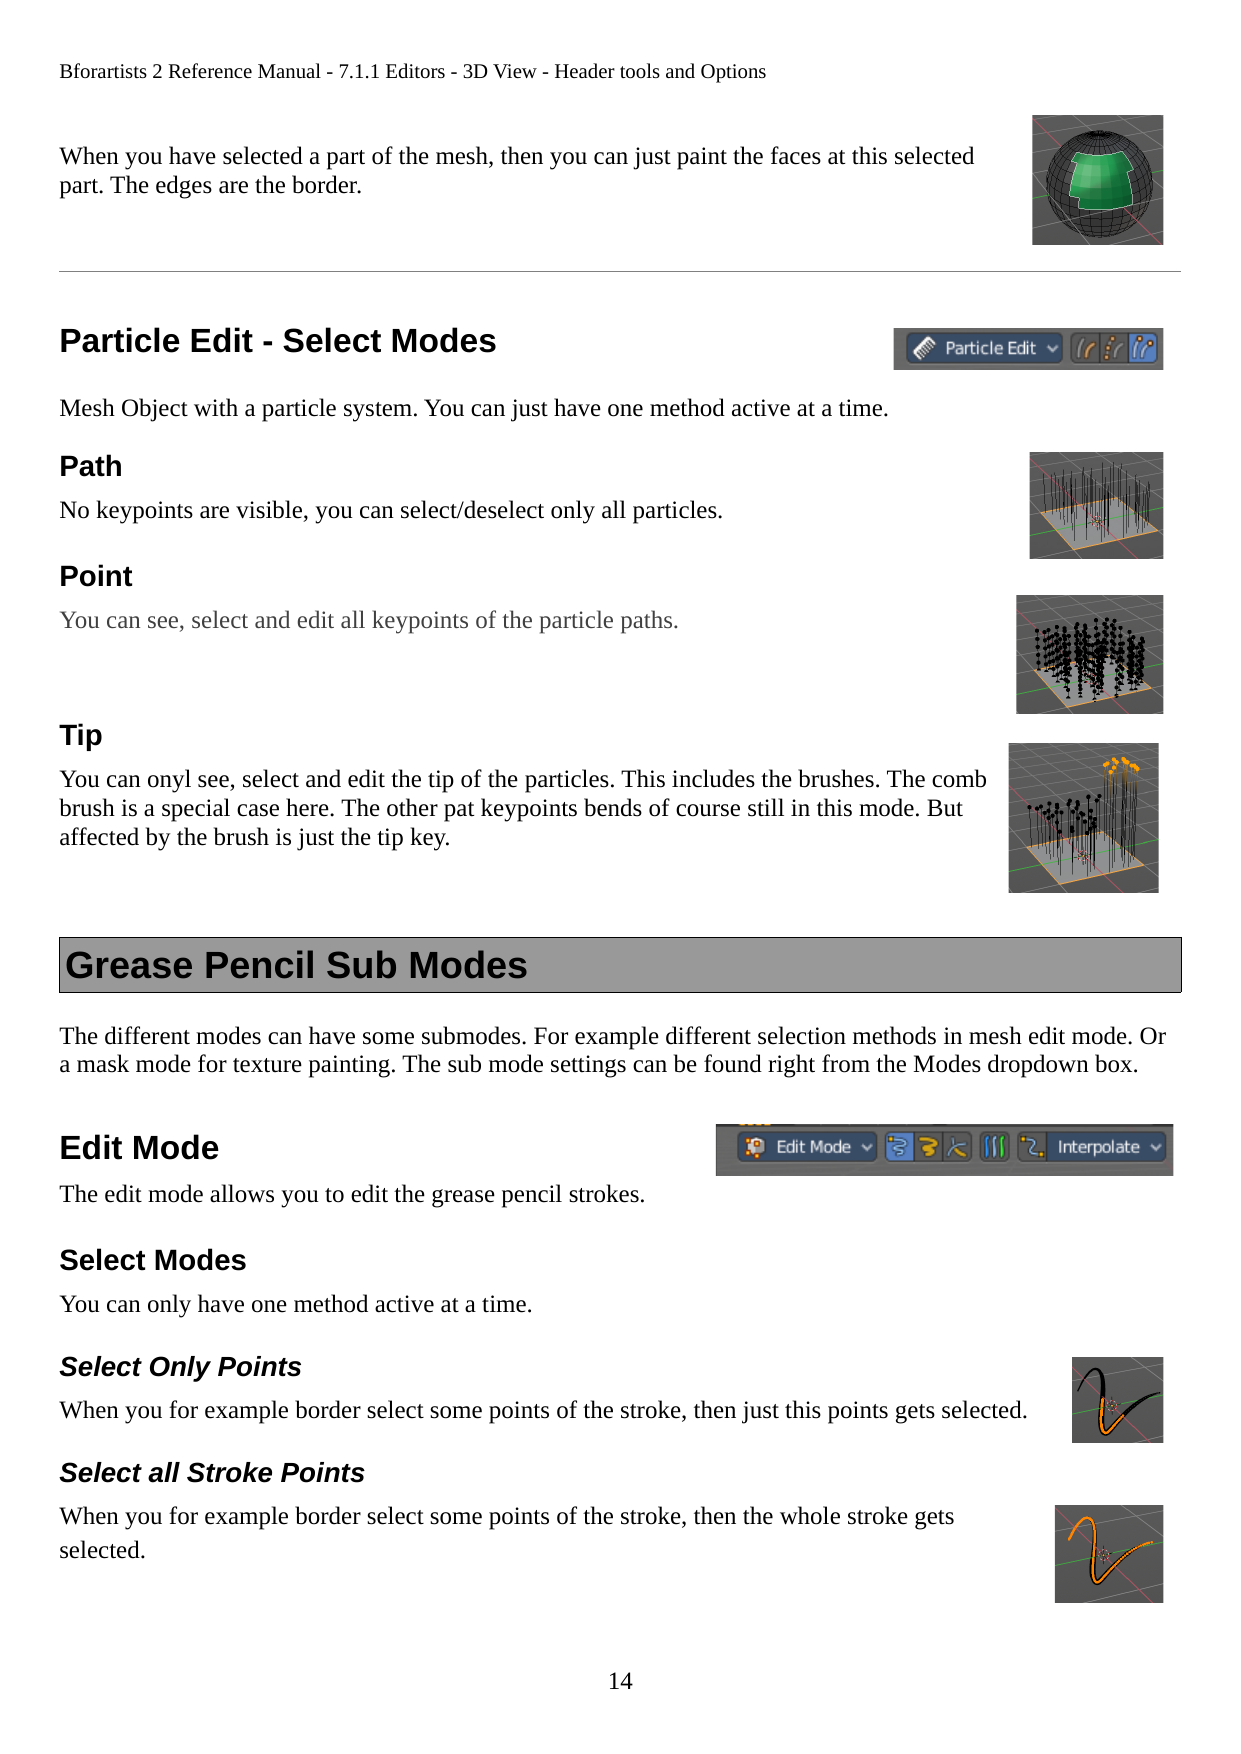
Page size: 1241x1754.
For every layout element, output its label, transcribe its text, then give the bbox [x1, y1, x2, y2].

picture [1072, 1357, 1164, 1443]
text You can only have one method active at a time. [59, 1289, 1181, 1318]
picture [715, 1124, 1174, 1176]
text You can onyl see, select and edit the tip of the particles. This includes the brushes. The comb brush is a special case here. The other pat keypoints bends of course still in this mode. But affected by the brush is just the tip key. [59, 764, 1008, 851]
text When you for example border select some points of the stroke, then just this points gets selected. [59, 1395, 1072, 1424]
text No keypoints are visible, you can select/deselect only all particles. [59, 495, 1029, 524]
subtitle Edit Mode [59, 1128, 715, 1167]
picture [1016, 595, 1164, 714]
text When you for example border select some points of the stroke, then the whole stroke gets selected. [59, 1501, 1181, 1564]
subtitle Particle Edit - Select Modes [59, 321, 1181, 360]
picture [1029, 452, 1164, 559]
subtitle Tip [59, 718, 1181, 752]
subtitle Select Only Points [59, 1351, 1181, 1382]
picture [1054, 1505, 1164, 1603]
table_header Grease Pencil Sub Modes [60, 938, 1181, 992]
picture [893, 328, 1164, 370]
subtitle [1174, 1128, 1181, 1167]
text You can see, select and edit all keypoints of the particle paths. [59, 605, 1016, 634]
picture [1032, 115, 1164, 245]
subtitle Select all Stroke Points [59, 1456, 1181, 1488]
text The different modes can have some submodes. For example different selection methods in mesh edit mode. Or a mask mode for texture painting. The sub mode settings can be found right from the Modes dropdown box. [59, 1021, 1181, 1078]
text When you have selected a part of the mesh, then you can just paint the faces at this selected part. The edges are the border. [59, 141, 1032, 199]
picture [1008, 743, 1159, 893]
subtitle Mesh Object with a particle system. You can just have one method active at a time. [59, 393, 1181, 422]
subtitle Point [59, 559, 1181, 593]
text The edit mode allows you to edit the grease pencil strokes. [59, 1179, 1181, 1208]
subtitle Select Modes [59, 1243, 1181, 1276]
subtitle Path [59, 449, 1181, 483]
